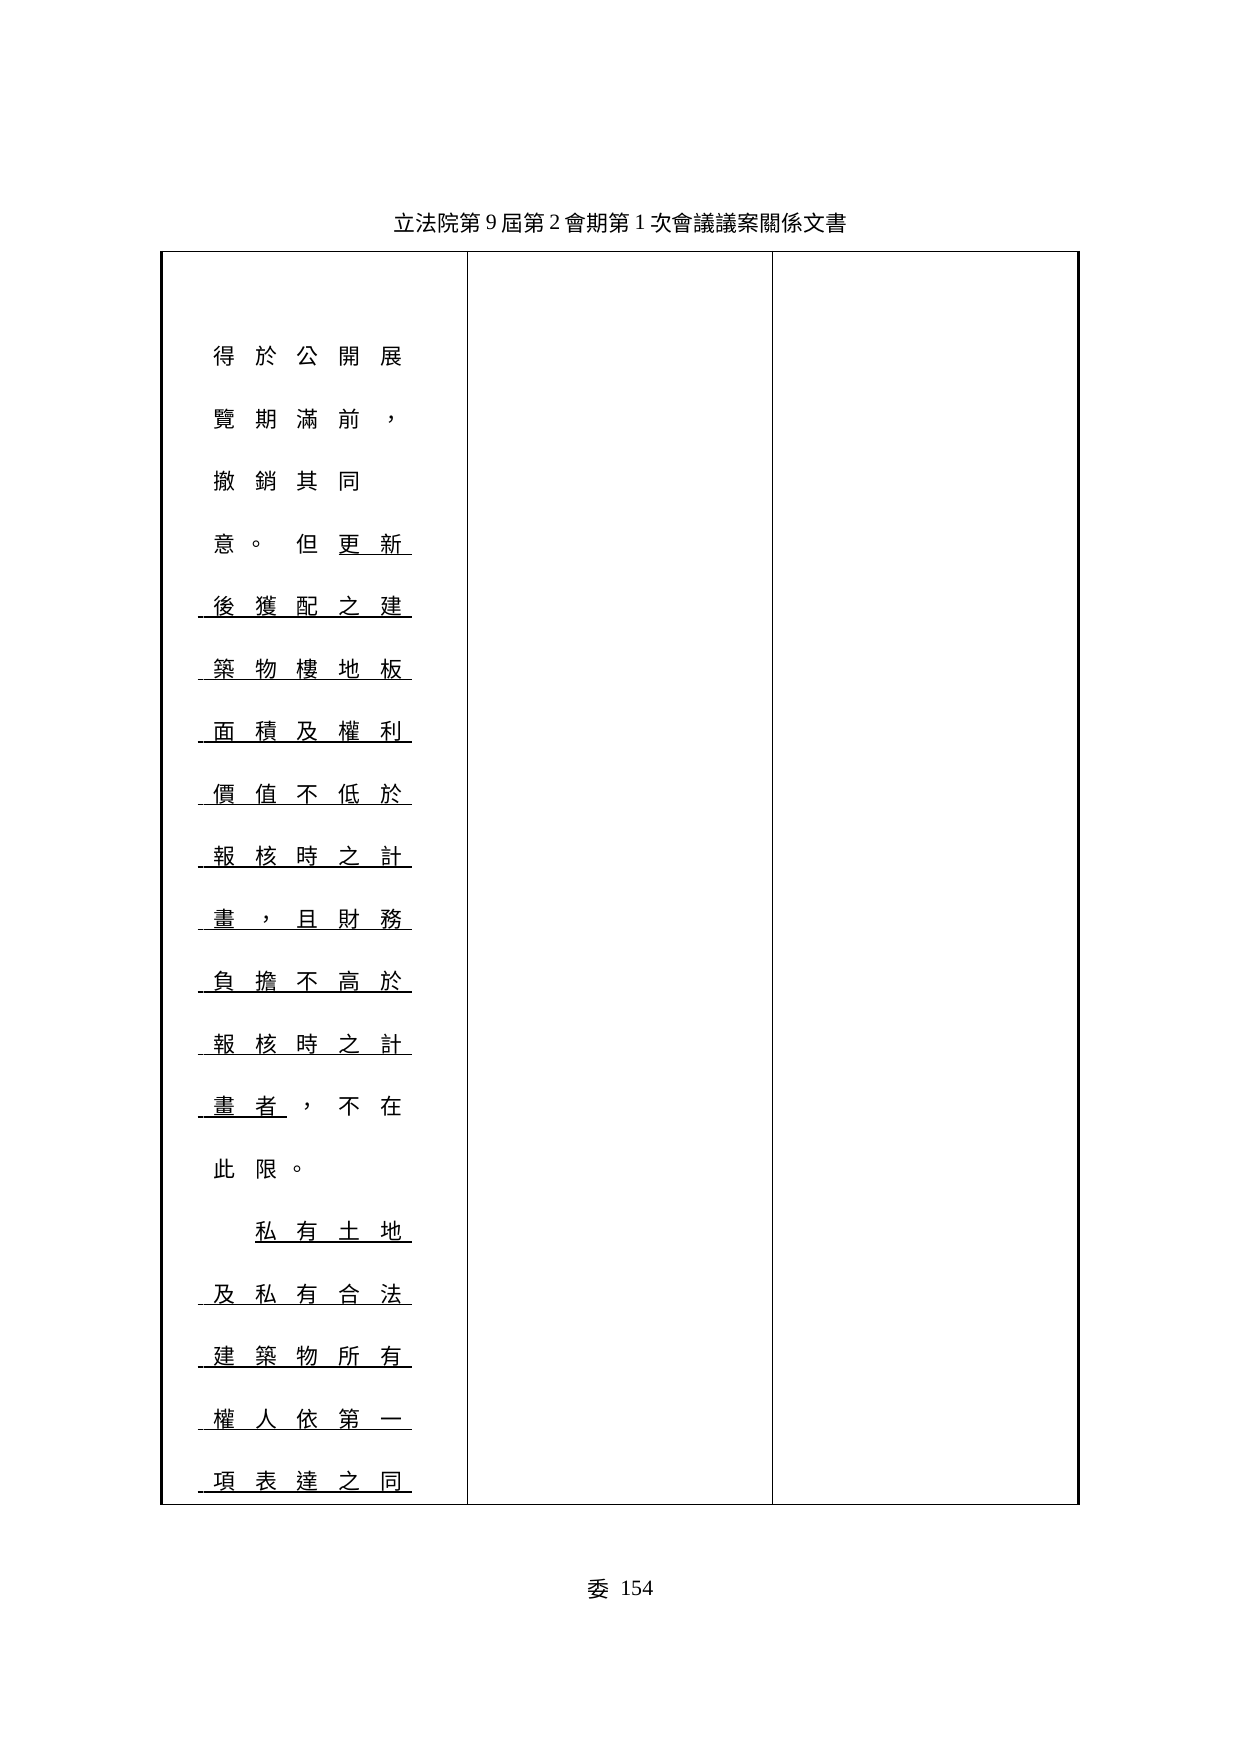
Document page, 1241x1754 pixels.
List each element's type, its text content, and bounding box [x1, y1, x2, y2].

table_cell 得於公開展覽期滿前，撤銷其同意。但更新後獲配之建築物樓地板面積及權利價值不低於報核時之計畫，且財務負擔不高於報核時之計畫者，不在此限。 私有土地及私有合法建築物所有權人依第一項表達之同 [163, 252, 467, 1504]
table_cell [773, 252, 1077, 1504]
table_cell [468, 252, 772, 1504]
